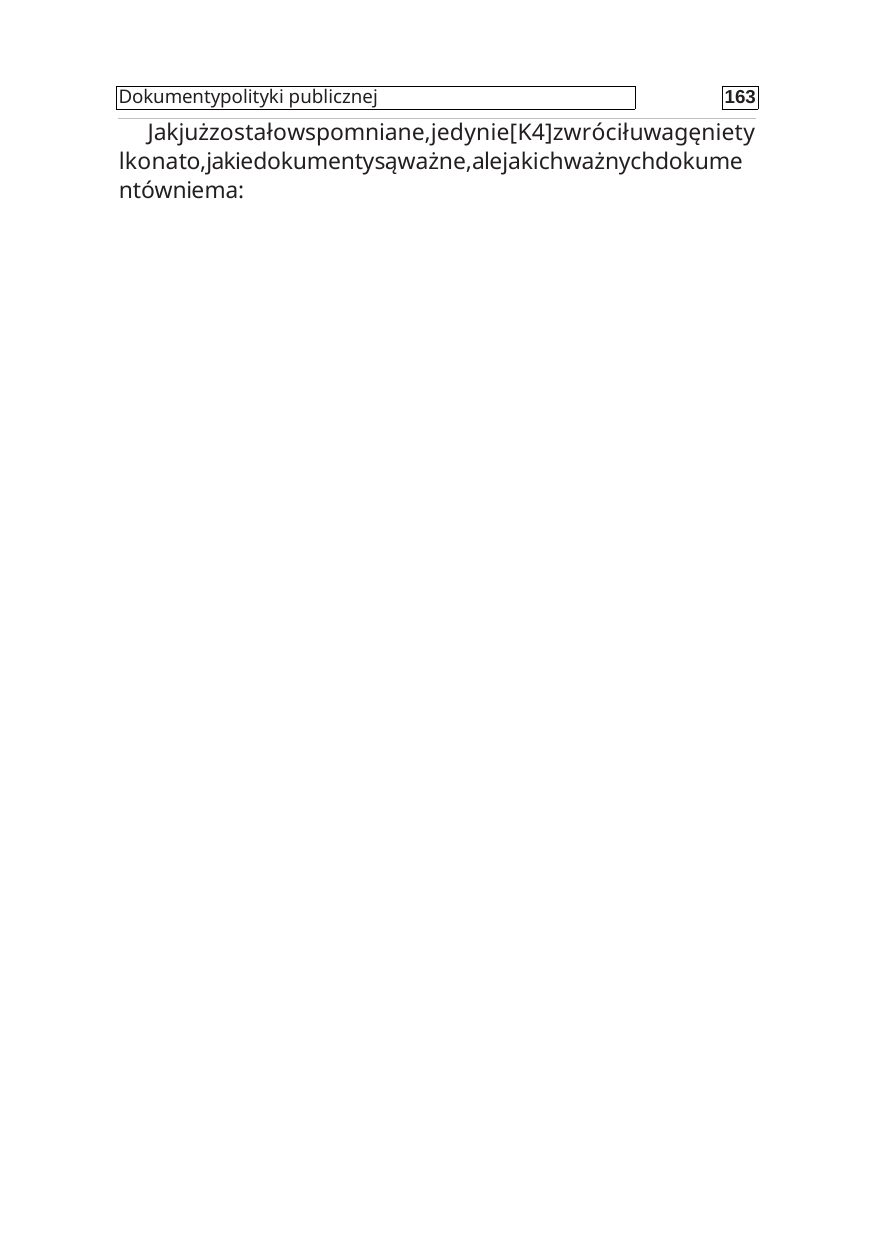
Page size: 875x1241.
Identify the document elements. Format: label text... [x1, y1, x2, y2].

text Jakjużzostałowspomniane,jedynie[K4]zwróciłuwagęnietylkonato,jakiedokumentysąważne,alejakichważnychdokumentówniema: [119, 117, 755, 204]
